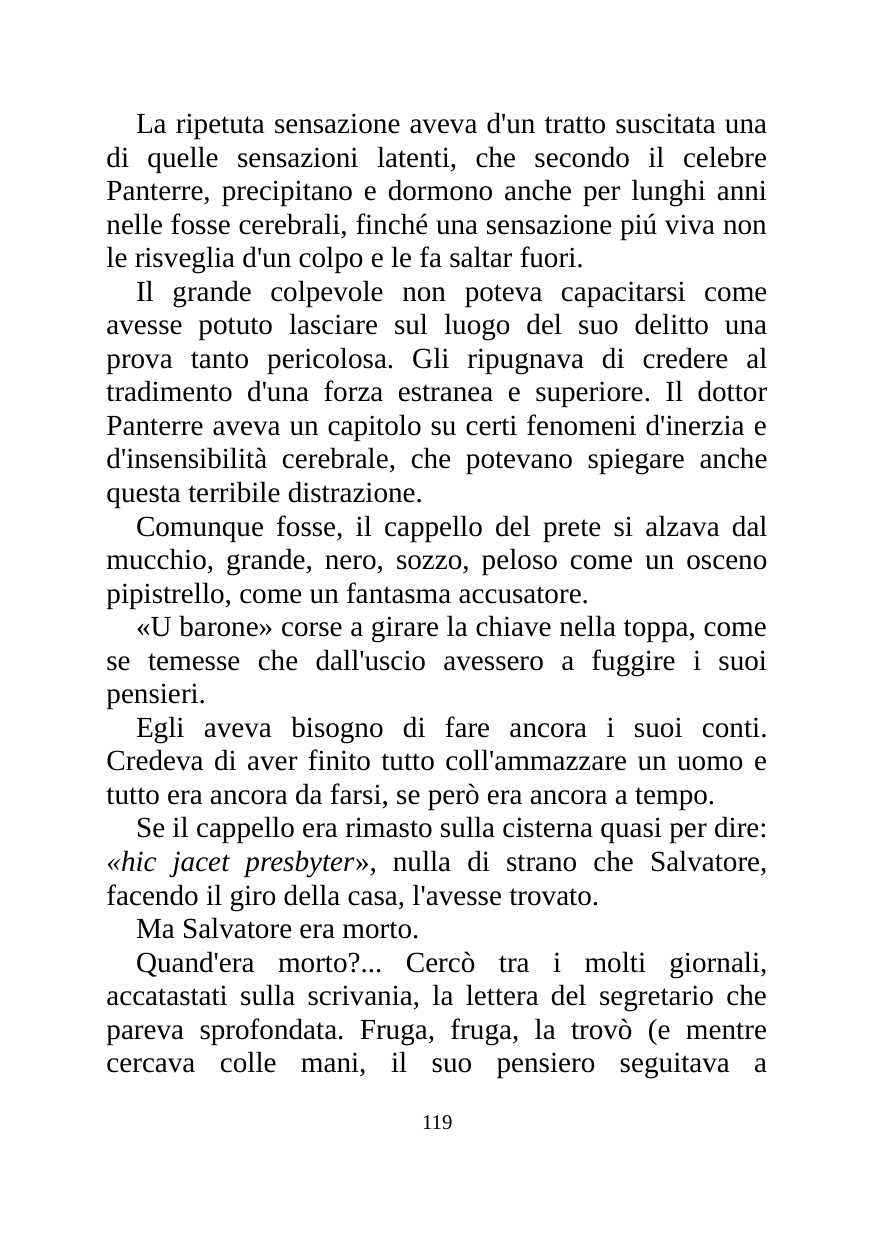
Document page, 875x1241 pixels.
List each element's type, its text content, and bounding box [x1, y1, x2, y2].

text Quand'era morto?... Cercò tra i molti giornali, accatastati sulla scrivania, la lettera del segretario che pareva sprofondata. Fruga, fruga, la trovò (e mentre cercava colle mani, il suo pensiero seguitava a [106, 945, 768, 1079]
text «U barone» corse a girare la chiave nella toppa, come se temesse che dall'uscio avessero a fuggire i suoi pensieri. [106, 609, 768, 710]
text Il grande colpevole non poteva capacitarsi come avesse potuto lasciare sul luogo del suo delitto una prova tanto pericolosa. Gli ripugnava di credere al tradimento d'una forza estranea e superiore. Il dottor Panterre aveva un capitolo su certi fenomeni d'inerzia e d'insensibilità cerebrale, che potevano spiegare anche questa terribile distrazione. [106, 274, 768, 509]
text Ma Salvatore era morto. [106, 911, 768, 945]
text Se il cappello era rimasto sulla cisterna quasi per dire: «hic jacet presbyter», nulla di strano che Salvatore, facendo il giro della casa, l'avesse trovato. [106, 811, 768, 911]
text Egli aveva bisogno di fare ancora i suoi conti. Credeva di aver finito tutto coll'ammazzare un uomo e tutto era ancora da farsi, se però era ancora a tempo. [106, 710, 768, 811]
text Comunque fosse, il cappello del prete si alzava dal mucchio, grande, nero, sozzo, peloso come un osceno pipistrello, come un fantasma accusatore. [106, 509, 768, 609]
text La ripetuta sensazione aveva d'un tratto suscitata una di quelle sensazioni latenti, che secondo il celebre Panterre, precipitano e dormono anche per lunghi anni nelle fosse cerebrali, finché una sensazione piú viva non le risveglia d'un colpo e le fa saltar fuori. [106, 106, 768, 274]
